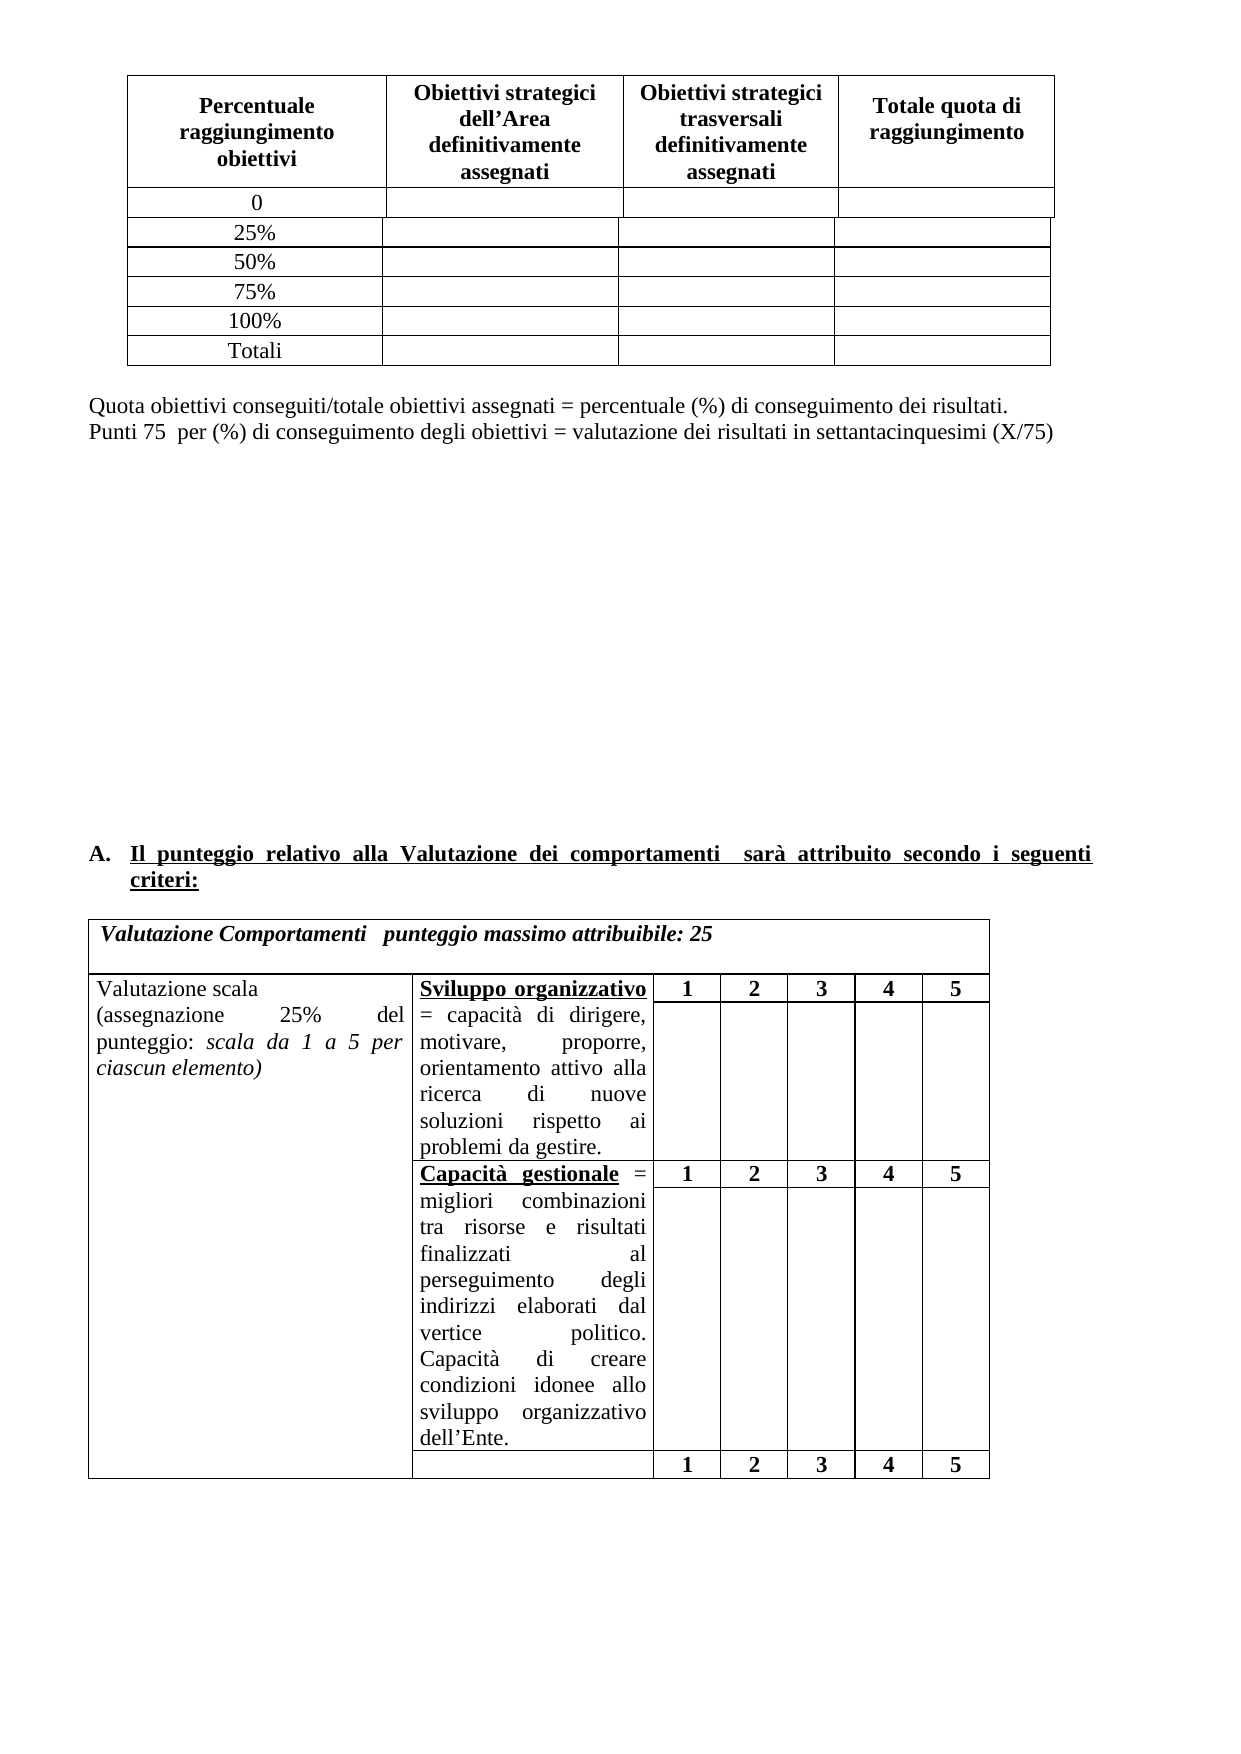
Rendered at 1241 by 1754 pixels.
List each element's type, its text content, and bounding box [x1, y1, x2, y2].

table_cell 2 [721, 1451, 787, 1478]
table_cell 5 [923, 1161, 989, 1187]
table_cell [619, 336, 834, 365]
table_cell 3 [788, 1451, 854, 1478]
table_cell Capacità gestionale = migliori combinazioni tra risorse e risultati finalizzati al perseguimento degli indirizzi elaborati dal vertice politico. Capacità di creare condizioni idonee allo sviluppo organizzativo dell’Ente. [413, 1161, 653, 1450]
table_cell [835, 307, 1050, 335]
table_cell [856, 1003, 922, 1159]
table_cell [788, 1003, 854, 1159]
table_cell [619, 248, 834, 276]
table_cell [923, 1003, 989, 1159]
table_cell 75% [128, 277, 382, 306]
table_header Percentuale raggiungimento obiettivi [128, 76, 386, 187]
table_cell [835, 218, 1050, 246]
table_cell 4 [856, 1161, 922, 1187]
table_cell [654, 1003, 720, 1159]
table_cell [624, 188, 838, 217]
table_cell [856, 1188, 922, 1450]
table_header 2 [721, 975, 787, 1001]
table_header 4 [856, 975, 922, 1001]
table_cell 1 [654, 1451, 720, 1478]
table_cell [721, 1003, 787, 1159]
table_header Valutazione Comportamenti punteggio massimo attribuibile: 25 [89, 920, 989, 973]
table_header 3 [788, 975, 854, 1001]
table_cell [835, 277, 1050, 306]
table_cell 25% [128, 218, 382, 246]
table_cell [839, 188, 1054, 217]
table_cell [387, 188, 623, 217]
table_cell [413, 1451, 653, 1478]
table_cell [923, 1188, 989, 1450]
table_cell [383, 307, 618, 335]
list Il punteggio relativo alla Valutazione dei comportamenti sarà attribuito secondo i seguenti criteri: [89, 840, 1093, 893]
table_cell [619, 277, 834, 306]
table_cell [835, 248, 1050, 276]
text Punti 75 per (%) di conseguimento degli obiettivi = valutazione dei risultati in settantacinquesimi (X/75) [89, 418, 1093, 445]
table_cell 2 [721, 1161, 787, 1187]
table_cell [721, 1188, 787, 1450]
table_header 5 [923, 975, 989, 1001]
table_cell 50% [128, 248, 382, 276]
table_cell [788, 1188, 854, 1450]
table_header 1 [654, 975, 720, 1001]
table_header Sviluppo organizzativo = capacità di dirigere, motivare, proporre, orientamento attivo alla ricerca di nuove soluzioni rispetto ai problemi da gestire. [413, 975, 653, 1159]
table_header Obiettivi strategici trasversali definitivamente assegnati [624, 76, 838, 187]
table_cell [654, 1188, 720, 1450]
table_cell [383, 248, 618, 276]
table_cell 4 [856, 1451, 922, 1478]
table_cell 100% [128, 307, 382, 335]
table_cell [383, 218, 618, 246]
table_cell 3 [788, 1161, 854, 1187]
table_header Obiettivi strategici dell’Area definitivamente assegnati [387, 76, 623, 187]
table_header Totale quota di raggiungimento [839, 76, 1054, 187]
table_cell [619, 307, 834, 335]
table_cell Totali [128, 336, 382, 365]
table_cell [835, 336, 1050, 365]
table_cell 5 [923, 1451, 989, 1478]
table_header Valutazione scala (assegnazione 25% del punteggio: scala da 1 a 5 per ciascun elemento) [89, 975, 412, 1478]
table_cell 1 [654, 1161, 720, 1187]
table_cell 0 [128, 188, 386, 217]
table_cell [619, 218, 834, 246]
table_cell [383, 336, 618, 365]
table_cell [383, 277, 618, 306]
text Quota obiettivi conseguiti/totale obiettivi assegnati = percentuale (%) di conseguimento dei risultati. [89, 392, 1093, 418]
